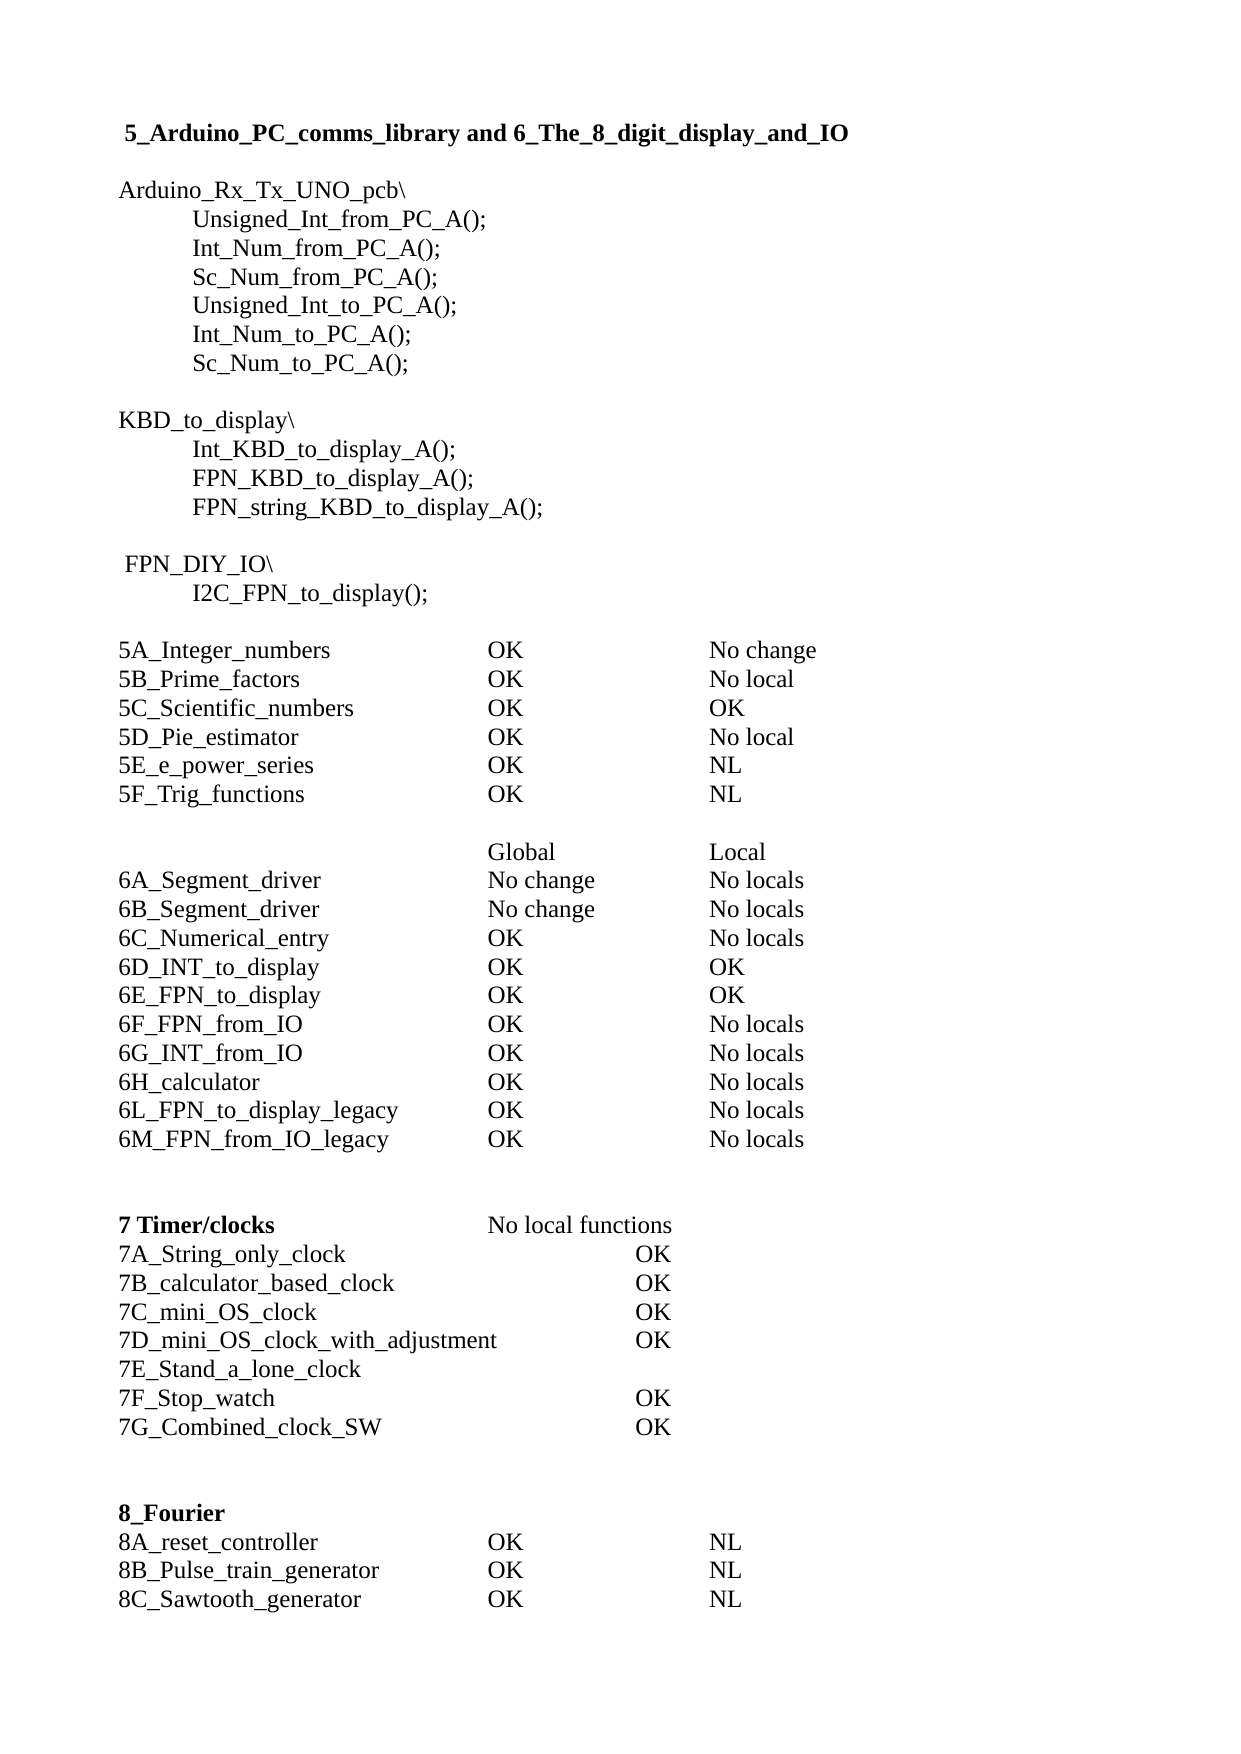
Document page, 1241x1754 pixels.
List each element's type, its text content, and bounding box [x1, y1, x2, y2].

text Int_Num_from_PC_A(); [118, 233, 1122, 262]
text KBD_to_display\ [118, 406, 1122, 434]
text Int_KBD_to_display_A(); [118, 434, 1122, 463]
text 5B_Prime_factors OK No local [118, 664, 1122, 693]
text 6F_FPN_from_IO OK No locals [118, 1009, 1122, 1038]
text 8A_reset_controller OK NL [118, 1527, 1122, 1556]
text 7B_calculator_based_clock OK [118, 1268, 1122, 1297]
text FPN_string_KBD_to_display_A(); [118, 492, 1122, 521]
text 8C_Sawtooth_generator OK NL [118, 1584, 1122, 1613]
text 6M_FPN_from_IO_legacy OK No locals [118, 1124, 1122, 1153]
text 6L_FPN_to_display_legacy OK No locals [118, 1096, 1122, 1124]
text Sc_Num_from_PC_A(); [118, 262, 1122, 291]
text 5_Arduino_PC_comms_library and 6_The_8_digit_display_and_IO [118, 118, 1122, 147]
text 7 Timer/clocks No local functions [118, 1211, 1122, 1239]
text 8B_Pulse_train_generator OK NL [118, 1556, 1122, 1584]
text 6E_FPN_to_display OK OK [118, 981, 1122, 1009]
text 7E_Stand_a_lone_clock [118, 1354, 1122, 1383]
text 6G_INT_from_IO OK No locals [118, 1038, 1122, 1067]
text 6D_INT_to_display OK OK [118, 952, 1122, 981]
text 8_Fourier [118, 1498, 1122, 1527]
text 7F_Stop_watch OK [118, 1383, 1122, 1412]
text I2C_FPN_to_display(); [118, 578, 1122, 607]
text 5D_Pie_estimator OK No local [118, 722, 1122, 751]
text 6A_Segment_driver No change No locals [118, 866, 1122, 894]
text Sc_Num_to_PC_A(); [118, 348, 1122, 377]
text Arduino_Rx_Tx_UNO_pcb\ [118, 176, 1122, 204]
text FPN_KBD_to_display_A(); [118, 463, 1122, 492]
text Global Local [118, 837, 1122, 866]
text 5E_e_power_series OK NL [118, 751, 1122, 779]
text 6B_Segment_driver No change No locals [118, 894, 1122, 923]
text Unsigned_Int_from_PC_A(); [118, 204, 1122, 233]
text 7G_Combined_clock_SW OK [118, 1412, 1122, 1441]
text 7D_mini_OS_clock_with_adjustment OK [118, 1326, 1122, 1354]
text FPN_DIY_IO\ [118, 549, 1122, 578]
text 5C_Scientific_numbers OK OK [118, 693, 1122, 722]
text 7A_String_only_clock OK [118, 1239, 1122, 1268]
text Int_Num_to_PC_A(); [118, 319, 1122, 348]
text Unsigned_Int_to_PC_A(); [118, 291, 1122, 319]
text 5F_Trig_functions OK NL [118, 779, 1122, 808]
text 5A_Integer_numbers OK No change [118, 636, 1122, 664]
text 6H_calculator OK No locals [118, 1067, 1122, 1096]
text 6C_Numerical_entry OK No locals [118, 923, 1122, 952]
text 7C_mini_OS_clock OK [118, 1297, 1122, 1326]
